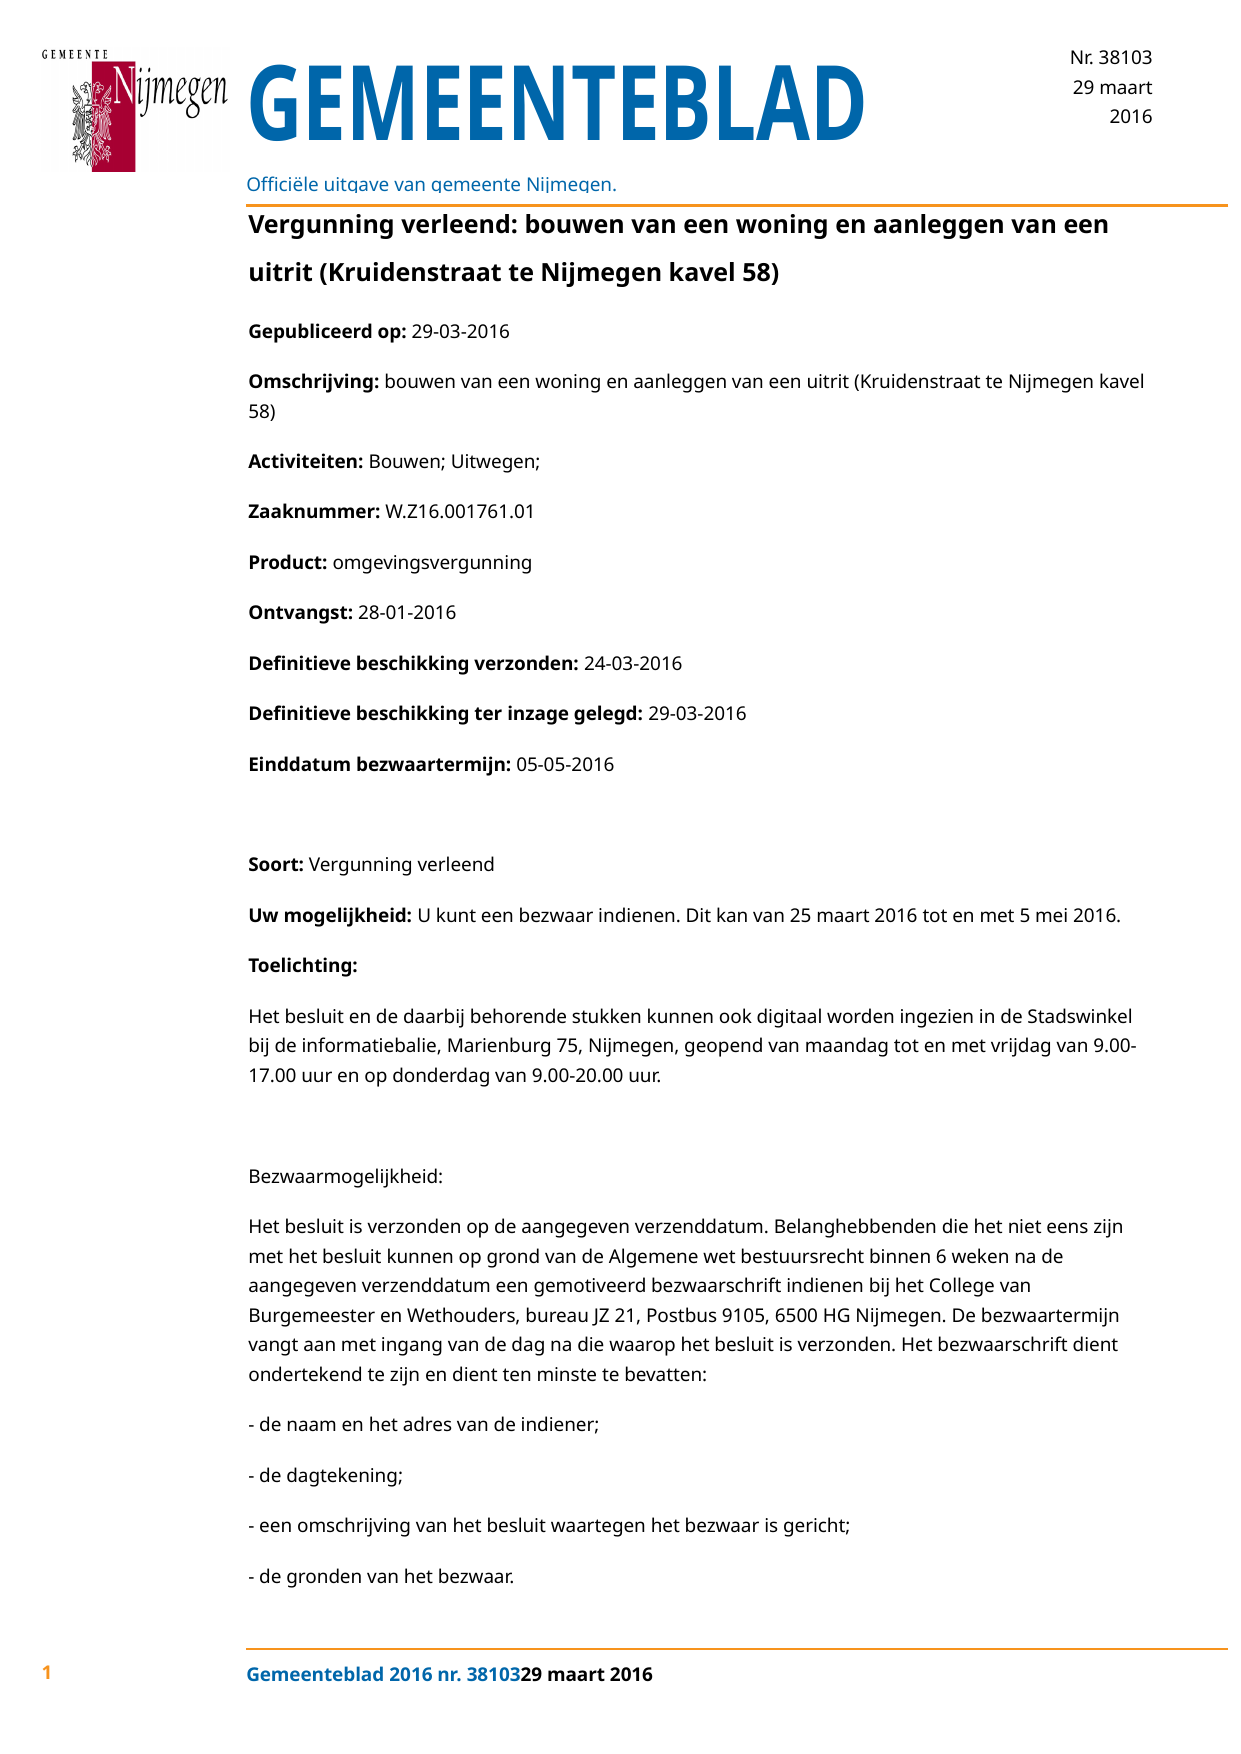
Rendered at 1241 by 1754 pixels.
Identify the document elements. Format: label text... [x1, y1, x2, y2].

text Gepubliceerd op: 29-03-2016 [248, 318, 1152, 344]
text Het besluit en de daarbij behorende stukken kunnen ook digitaal worden ingezien in de Stadswinkel bij de informatiebalie, Marienburg 75, Nijmegen, geopend van maandag tot en met vrijdag van 9.00-17.00 uur en op donderdag van 9.00-20.00 uur. [248, 1003, 1152, 1088]
text Einddatum bezwaartermijn: 05-05-2016 [248, 751, 1152, 777]
picture [41, 47, 231, 172]
text Soort: Vergunning verleend [248, 852, 1152, 877]
text Definitieve beschikking verzonden: 24-03-2016 [248, 650, 1152, 676]
text Toelichting: [248, 952, 1152, 978]
text - de gronden van het bezwaar. [248, 1563, 1152, 1589]
text Activiteiten: Bouwen; Uitwegen; [248, 448, 1152, 474]
text Bezwaarmogelijkheid: [248, 1163, 1152, 1189]
text - de dagtekening; [248, 1462, 1152, 1488]
text Product: omgevingsvergunning [248, 549, 1152, 575]
text - de naam en het adres van de indiener; [248, 1412, 1152, 1437]
text Uw mogelijkheid: U kunt een bezwaar indienen. Dit kan van 25 maart 2016 tot en met 5 mei 2016. [248, 902, 1152, 928]
text - een omschrijving van het besluit waartegen het bezwaar is gericht; [248, 1512, 1152, 1538]
text Definitieve beschikking ter inzage gelegd: 29-03-2016 [248, 700, 1152, 726]
text Zaaknummer: W.Z16.001761.01 [248, 499, 1152, 524]
text Vergunning verleend: bouwen van een woning en aanleggen van een uitrit (Kruidenstraat te Nijmegen kavel 58) [248, 207, 1152, 288]
text Ontvangst: 28-01-2016 [248, 599, 1152, 625]
text Omschrijving: bouwen van een woning en aanleggen van een uitrit (Kruidenstraat te Nijmegen kavel 58) [248, 368, 1152, 424]
text Het besluit is verzonden op de aangegeven verzenddatum. Belanghebbenden die het niet eens zijn met het besluit kunnen op grond van de Algemene wet bestuursrecht binnen 6 weken na de aangegeven verzenddatum een gemotiveerd bezwaarschrift indienen bij het College van Burgemeester en Wethouders, bureau JZ 21, Postbus 9105, 6500 HG Nijmegen. De bezwaartermijn vangt aan met ingang van de dag na die waarop het besluit is verzonden. Het bezwaarschrift dient ondertekend te zijn en dient ten minste te bevatten: [248, 1213, 1152, 1387]
